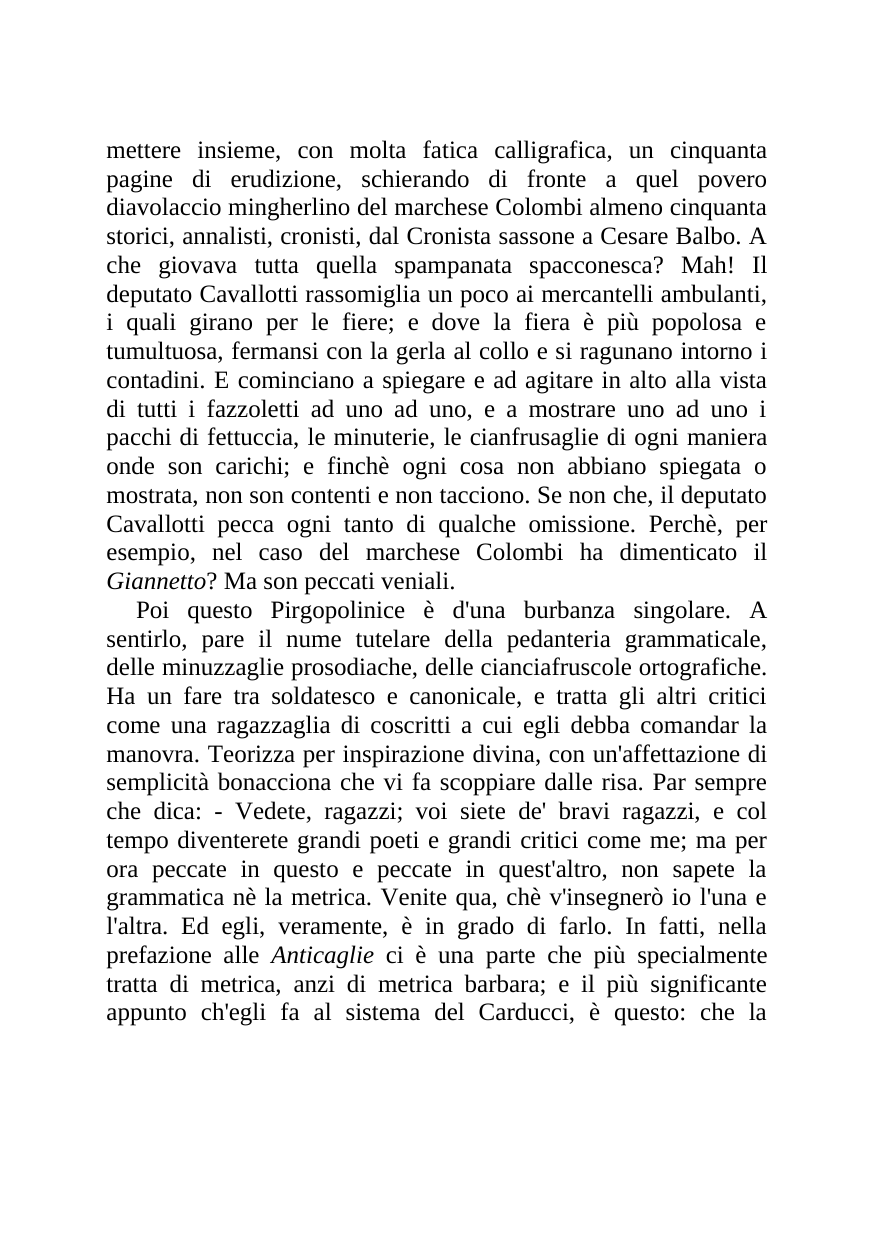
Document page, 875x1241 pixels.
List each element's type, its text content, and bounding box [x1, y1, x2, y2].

text Poi questo Pirgopolinice è d'una burbanza singolare. A sentirlo, pare il nume tutelare della pedanteria grammaticale, delle minuzzaglie prosodiache, delle cianciafruscole ortografiche. Ha un fare tra soldatesco e canonicale, e tratta gli altri critici come una ragazzaglia di coscritti a cui egli debba comandar la manovra. Teorizza per inspirazione divina, con un'affettazione di semplicità bonacciona che vi fa scoppiare dalle risa. Par sempre che dica: - Vedete, ragazzi; voi siete de' bravi ragazzi, e col tempo diventerete grandi poeti e grandi critici come me; ma per ora peccate in questo e peccate in quest'altro, non sapete la grammatica nè la metrica. Venite qua, chè v'insegnerò io l'una e l'altra. Ed egli, veramente, è in grado di farlo. In fatti, nella prefazione alle Anticaglie ci è una parte che più specialmente tratta di metrica, anzi di metrica barbara; e il più significante appunto ch'egli fa al sistema del Carducci, è questo: che la [106, 595, 768, 1026]
text mettere insieme, con molta fatica calligrafica, un cinquanta pagine di erudizione, schierando di fronte a quel povero diavolaccio mingherlino del marchese Colombi almeno cinquanta storici, annalisti, cronisti, dal Cronista sassone a Cesare Balbo. A che giovava tutta quella spampanata spacconesca? Mah! Il deputato Cavallotti rassomiglia un poco ai mercantelli ambulanti, i quali girano per le fiere; e dove la fiera è più popolosa e tumultuosa, fermansi con la gerla al collo e si ragunano intorno i contadini. E cominciano a spiegare e ad agitare in alto alla vista di tutti i fazzoletti ad uno ad uno, e a mostrare uno ad uno i pacchi di fettuccia, le minuterie, le cianfrusaglie di ogni maniera onde son carichi; e finchè ogni cosa non abbiano spiegata o mostrata, non son contenti e non tacciono. Se non che, il deputato Cavallotti pecca ogni tanto di qualche omissione. Perchè, per esempio, nel caso del marchese Colombi ha dimenticato il Giannetto? Ma son peccati veniali. [106, 135, 768, 595]
